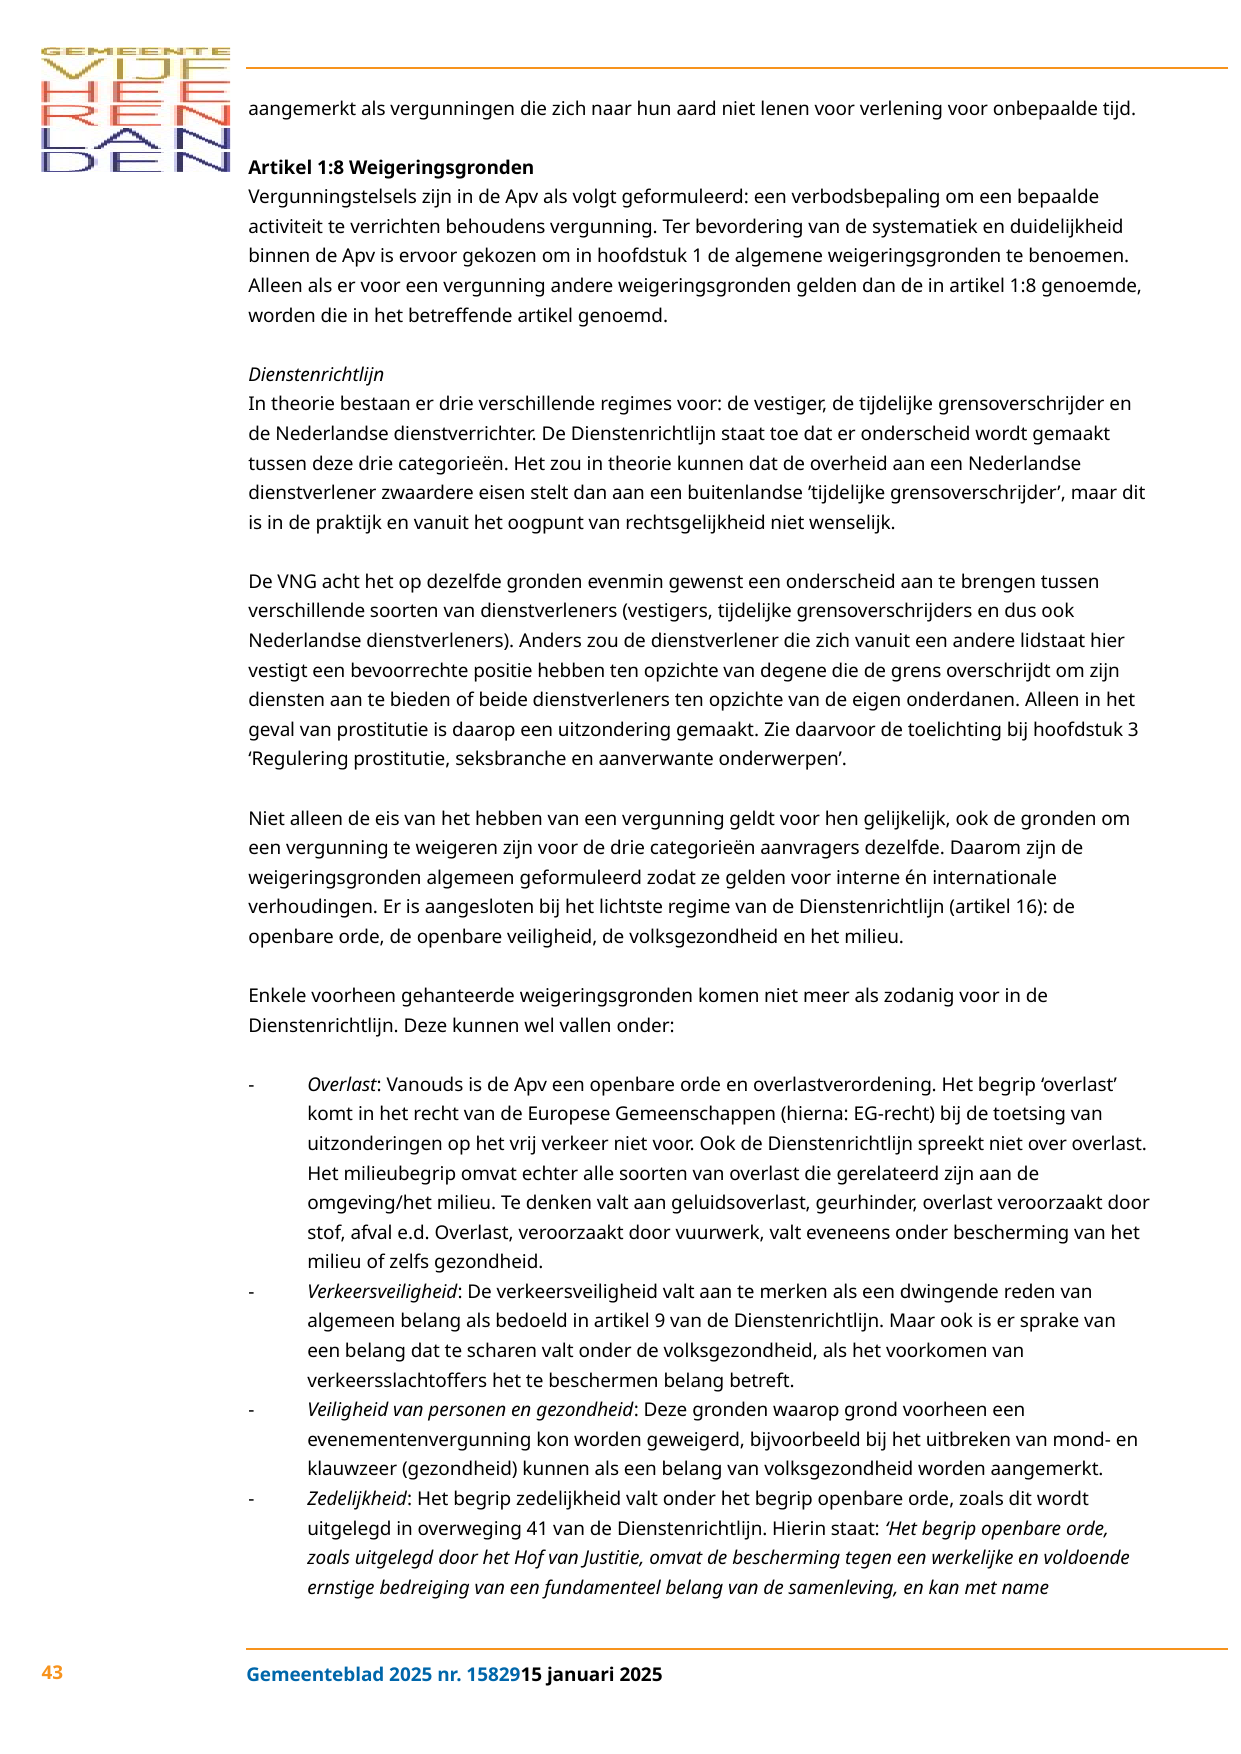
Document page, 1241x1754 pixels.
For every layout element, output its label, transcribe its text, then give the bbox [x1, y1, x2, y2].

list Overlast: Vanouds is de Apv een openbare orde en overlastverordening. Het begrip ‘overlast’ komt in het recht van de Europese Gemeenschappen (hierna: EG-recht) bij de toetsing van uitzonderingen op het vrij verkeer niet voor. Ook de Dienstenrichtlijn spreekt niet over overlast. Het milieubegrip omvat echter alle soorten van overlast die gerelateerd zijn aan de omgeving/het milieu. Te denken valt aan geluidsoverlast, geurhinder, overlast veroorzaakt door stof, afval e.d. Overlast, veroorzaakt door vuurwerk, valt eveneens onder bescherming van het milieu of zelfs gezondheid. [248, 1071, 1152, 1274]
list Verkeersveiligheid: De verkeersveiligheid valt aan te merken als een dwingende reden van algemeen belang als bedoeld in artikel 9 van de Dienstenrichtlijn. Maar ook is er sprake van een belang dat te scharen valt onder de volksgezondheid, als het voorkomen van verkeersslachtoffers het te beschermen belang betreft. [248, 1278, 1152, 1393]
text Niet alleen de eis van het hebben van een vergunning geldt voor hen gelijkelijk, ook de gronden om een vergunning te weigeren zijn voor de drie categorieën aanvragers dezelfde. Daarom zijn de weigeringsgronden algemeen geformuleerd zodat ze gelden voor interne én internationale verhoudingen. Er is aangesloten bij het lichtste regime van de Dienstenrichtlijn (artikel 16): de openbare orde, de openbare veiligheid, de volksgezondheid en het milieu. [248, 805, 1152, 949]
text Artikel 1:8 Weigeringsgronden [248, 154, 1152, 180]
list Zedelijkheid: Het begrip zedelijkheid valt onder het begrip openbare orde, zoals dit wordt uitgelegd in overweging 41 van de Dienstenrichtlijn. Hierin staat: ‘Het begrip openbare orde, zoals uitgelegd door het Hof van Justitie, omvat de bescherming tegen een werkelijke en voldoende ernstige bedreiging van een fundamenteel belang van de samenleving, en kan met name [248, 1485, 1152, 1600]
text Enkele voorheen gehanteerde weigeringsgronden komen niet meer als zodanig voor in de Dienstenrichtlijn. Deze kunnen wel vallen onder: [248, 982, 1152, 1038]
list Veiligheid van personen en gezondheid: Deze gronden waarop grond voorheen een evenementenvergunning kon worden geweigerd, bijvoorbeeld bij het uitbreken van mond- en klauwzeer (gezondheid) kunnen als een belang van volksgezondheid worden aangemerkt. [248, 1396, 1152, 1481]
text Vergunningstelsels zijn in de Apv als volgt geformuleerd: een verbodsbepaling om een bepaalde activiteit te verrichten behoudens vergunning. Ter bevordering van de systematiek en duidelijkheid binnen de Apv is ervoor gekozen om in hoofdstuk 1 de algemene weigeringsgronden te benoemen. Alleen als er voor een vergunning andere weigeringsgronden gelden dan de in artikel 1:8 genoemde, worden die in het betreffende artikel genoemd. [248, 183, 1152, 328]
text aangemerkt als vergunningen die zich naar hun aard niet lenen voor verlening voor onbepaalde tijd. [248, 95, 1152, 121]
text Dienstenrichtlijn [248, 361, 1152, 387]
text De VNG acht het op dezelfde gronden evenmin gewenst een onderscheid aan te brengen tussen verschillende soorten van dienstverleners (vestigers, tijdelijke grensoverschrijders en dus ook Nederlandse dienstverleners). Anders zou de dienstverlener die zich vanuit een andere lidstaat hier vestigt een bevoorrechte positie hebben ten opzichte van degene die de grens overschrijdt om zijn diensten aan te bieden of beide dienstverleners ten opzichte van de eigen onderdanen. Alleen in het geval van prostitutie is daarop een uitzondering gemaakt. Zie daarvoor de toelichting bij hoofdstuk 3 ‘Regulering prostitutie, seksbranche en aanverwante onderwerpen’. [248, 568, 1152, 771]
picture [41, 47, 231, 172]
text In theorie bestaan er drie verschillende regimes voor: de vestiger, de tijdelijke grensoverschrijder en de Nederlandse dienstverrichter. De Dienstenrichtlijn staat toe dat er onderscheid wordt gemaakt tussen deze drie categorieën. Het zou in theorie kunnen dat de overheid aan een Nederlandse dienstverlener zwaardere eisen stelt dan aan een buitenlandse ’tijdelijke grensoverschrijder’, maar dit is in de praktijk en vanuit het oogpunt van rechtsgelijkheid niet wenselijk. [248, 391, 1152, 535]
